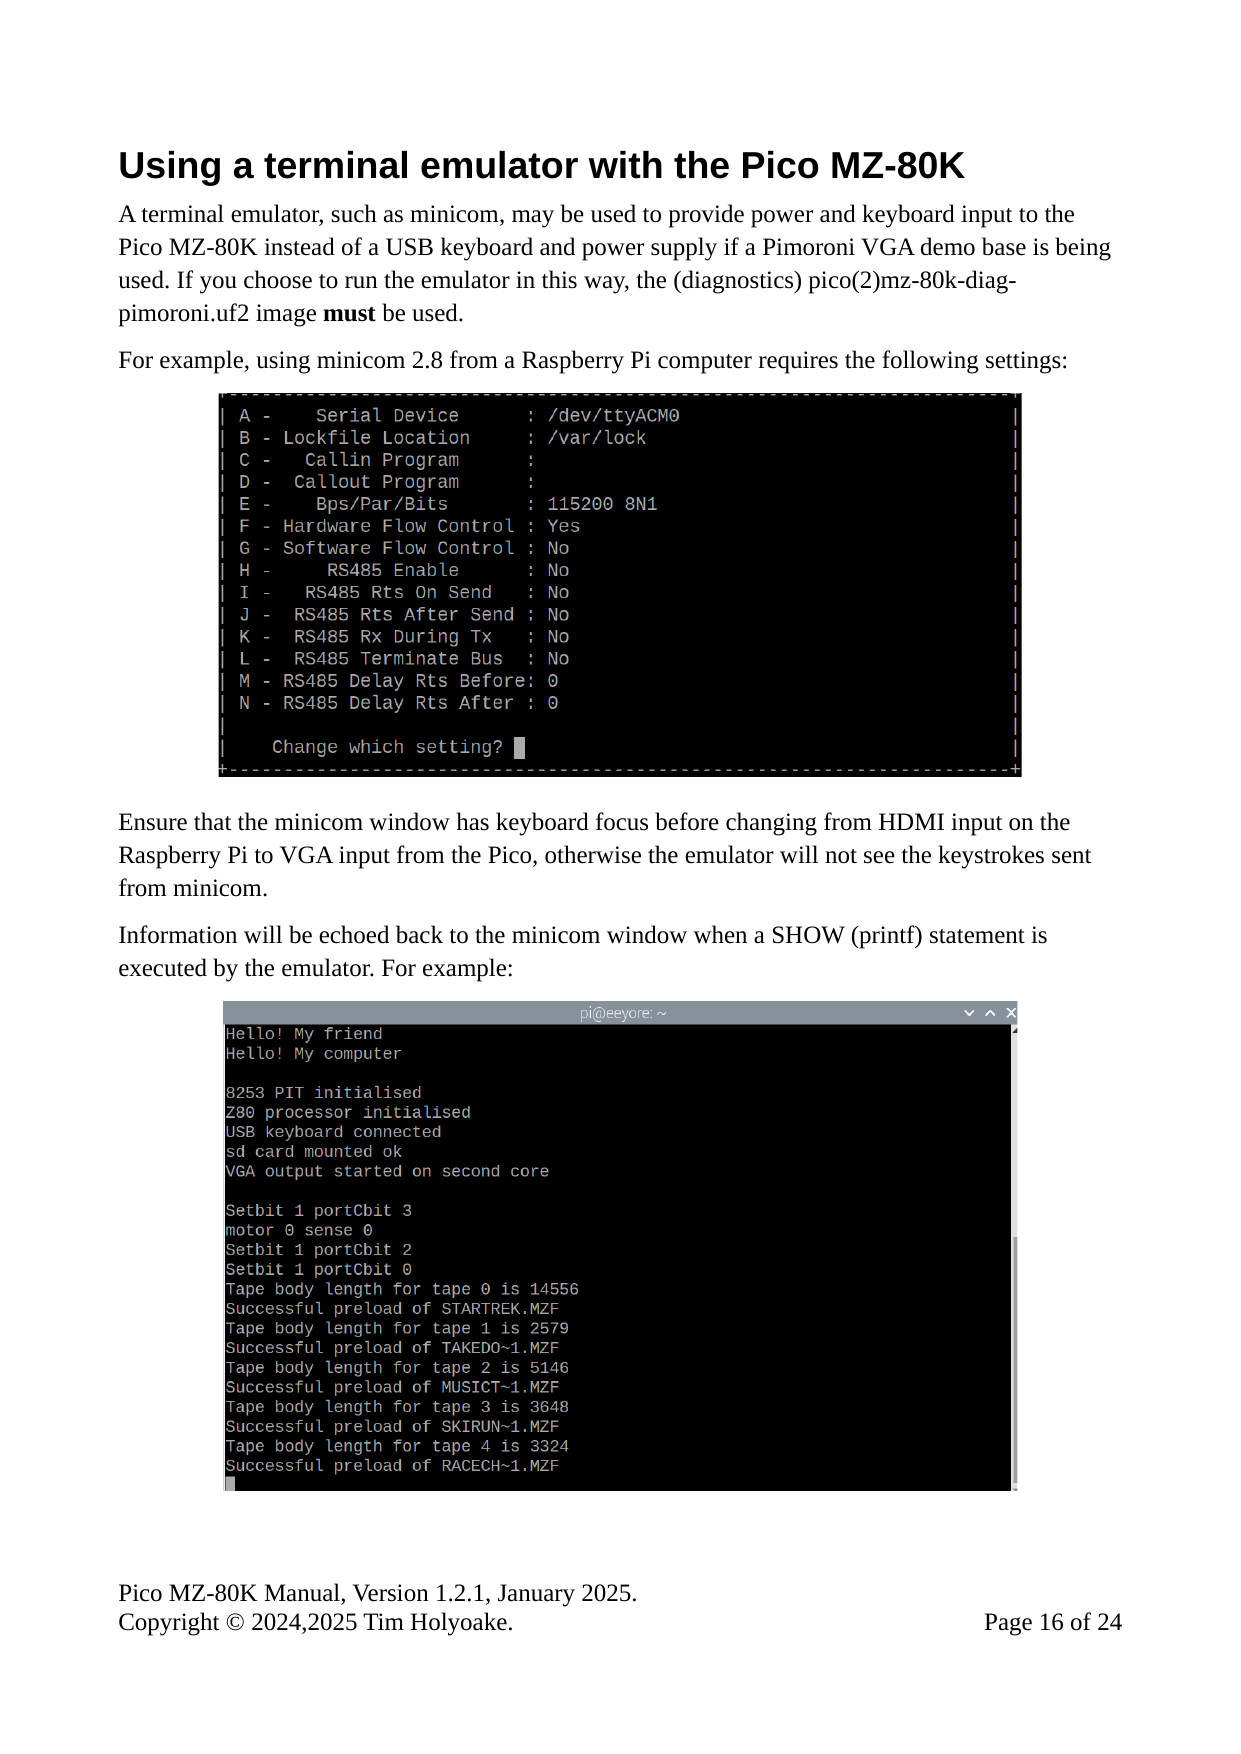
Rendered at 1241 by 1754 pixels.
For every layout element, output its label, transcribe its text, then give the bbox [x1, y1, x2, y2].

text Information will be echoed back to the minicom window when a SHOW (printf) statement is executed by the emulator. For example: [118, 921, 1122, 982]
picture [218, 393, 1022, 777]
text A terminal emulator, such as minicom, may be used to provide power and keyboard input to the Pico MZ-80K instead of a USB keyboard and power supply if a Pimoroni VGA demo base is being used. If you choose to run the emulator in this way, the (diagnostics) pico(2)mz-80k-diag-pimoroni.uf2 image must be used. [118, 199, 1122, 327]
text Ensure that the minicom window has keyboard focus before changing from HDMI input on the Raspberry Pi to VGA input from the Pico, otherwise the emulator will not see the keystrokes sent from minicom. [118, 807, 1122, 902]
subtitle Using a terminal emulator with the Pico MZ-80K [118, 143, 1122, 186]
picture [223, 1001, 1018, 1491]
text For example, using minicom 2.8 from a Raspberry Pi computer requires the following settings: [118, 345, 1122, 374]
